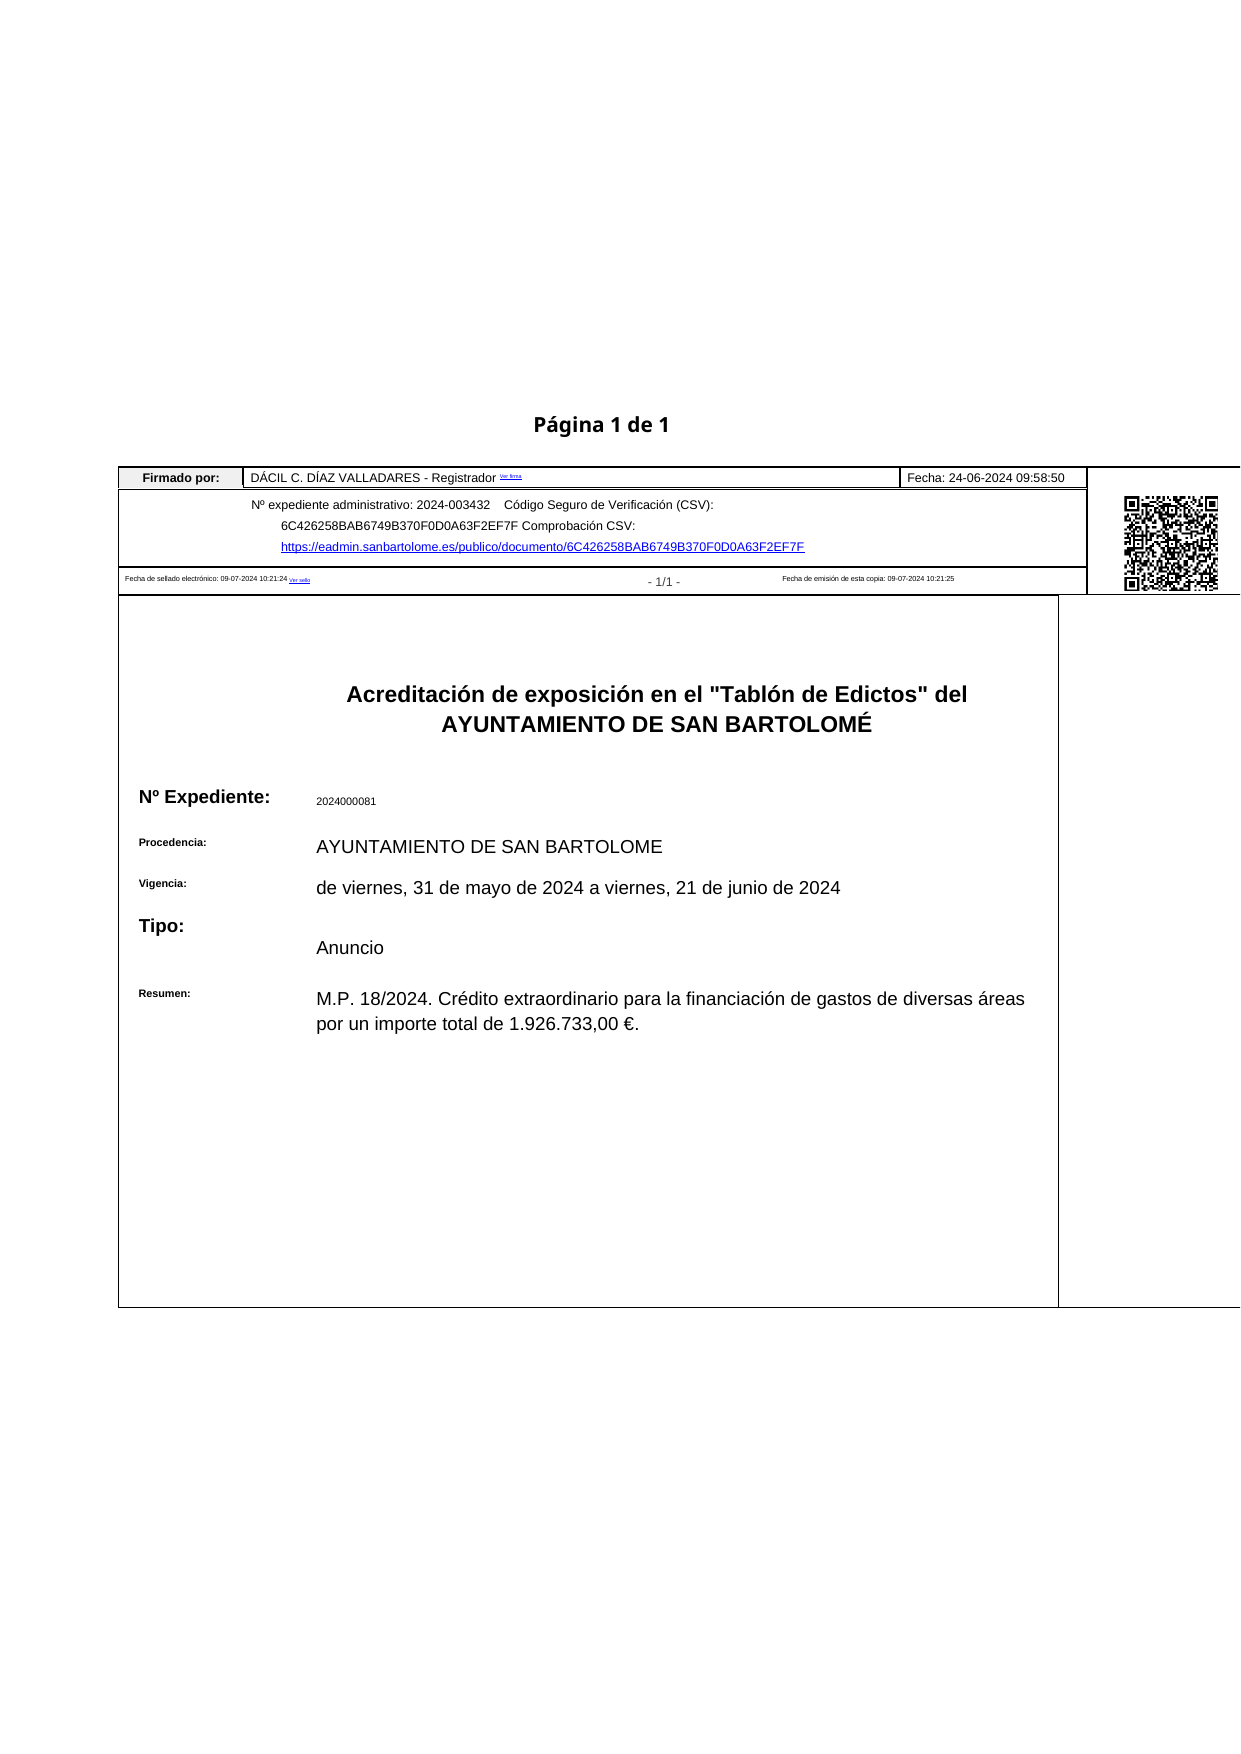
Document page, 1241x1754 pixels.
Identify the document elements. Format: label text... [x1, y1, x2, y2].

table_header Firmado por: [119, 468, 242, 485]
table_cell Nº expediente administrativo: 2024-003432 Código Seguro de Verificación (CSV): 6C426258BAB6749B370F0D0A63F2EF7F Comprobación CSV: https://eadmin.sanbartolome.es/publico/documento/6C426258BAB6749B370F0D0A63F2EF7F [119, 490, 1086, 566]
table_header Fecha: 24-06-2024 09:58:50 [901, 468, 1086, 487]
table_header DÁCIL C. DÍAZ VALLADARES - Registrador Ver firma [244, 468, 899, 487]
table_cell Fecha de sellado electrónico: 09-07-2024 10:21:24 Ver sello - 1/1 - Fecha de emisión de esta copia: 09-07-2024 10:21:25 [119, 568, 1086, 594]
table_cell Acreditación de exposición en el "Tablón de Edictos" del AYUNTAMIENTO DE SAN BARTOLOMÉ Nº Expediente: 2024000081 Procedencia: AYUNTAMIENTO DE SAN BARTOLOME Vigencia: de viernes, 31 de mayo de 2024 a viernes, 21 de junio de 2024 Tipo: Anuncio Resumen: M.P. 18/2024. Crédito extraordinario para la financiación de gastos de diversas áreas por un importe total de 1.926.733,00 €. [119, 596, 1058, 1307]
table_header [1088, 468, 1240, 594]
text Página 1 de 1 [242, 410, 961, 438]
